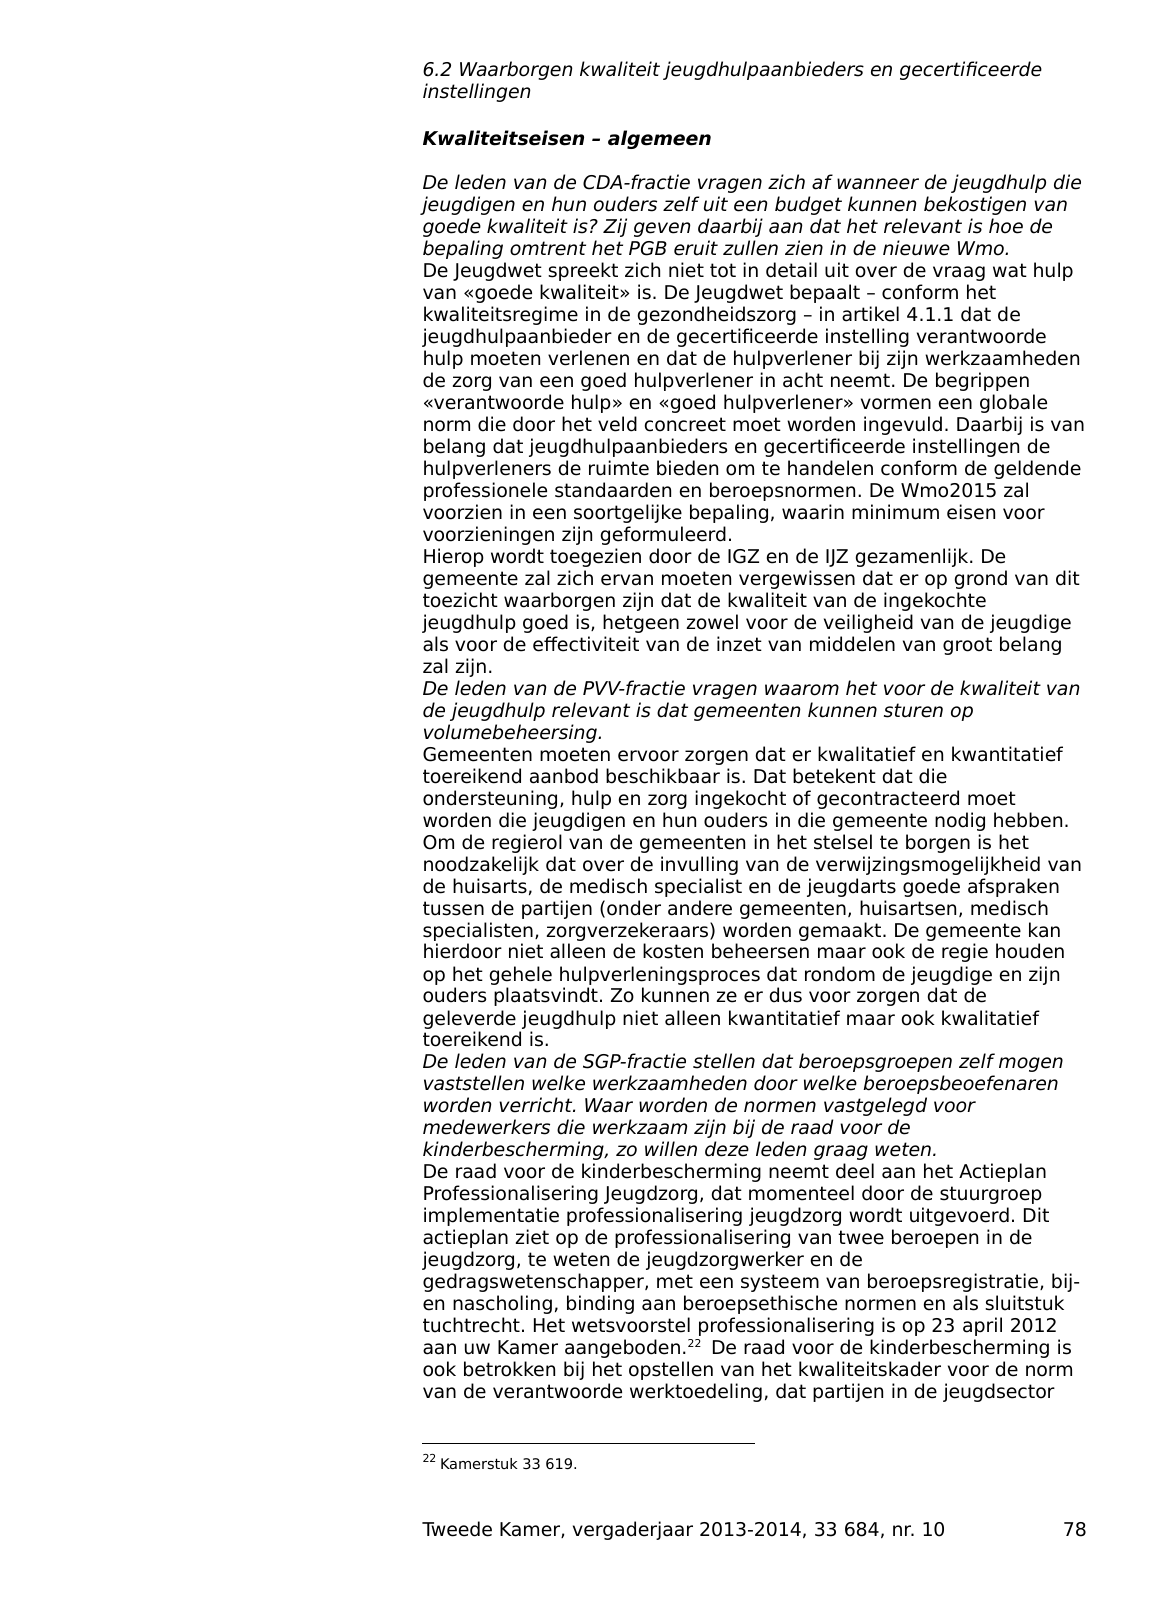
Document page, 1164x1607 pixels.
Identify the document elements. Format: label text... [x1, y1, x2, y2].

text Om de regierol van de gemeenten in het stelsel te borgen is het noodzakelijk dat over de invulling van de verwijzingsmogelijkheid van de huisarts, de medisch specialist en de jeugdarts goede afspraken tussen de partijen (onder andere gemeenten, huisartsen, medisch specialisten, zorgverzekeraars) worden gemaakt. De gemeente kan hierdoor niet alleen de kosten beheersen maar ook de regie houden op het gehele hulpverleningsproces dat rondom de jeugdige en zijn ouders plaatsvindt. Zo kunnen ze er dus voor zorgen dat de geleverde jeugdhulp niet alleen kwantitatief maar ook kwalitatief toereikend is. [422, 832, 1087, 1051]
subtitle 6.2 Waarborgen kwaliteit jeugdhulpaanbieders en gecertificeerde instellingen [422, 59, 1087, 103]
text De raad voor de kinderbescherming neemt deel aan het Actieplan Professionalisering Jeugdzorg, dat momenteel door de stuurgroep implementatie professionalisering jeugdzorg wordt uitgevoerd. Dit actieplan ziet op de professionalisering van twee beroepen in de jeugdzorg, te weten de jeugdzorgwerker en de gedragswetenschapper, met een systeem van beroepsregistratie, bij- en nascholing, binding aan beroepsethische normen en als sluitstuk tuchtrecht. Het wetsvoorstel professionalisering is op 23 april 2012 aan uw Kamer aangeboden. De raad voor de kinderbescherming is ook betrokken bij het opstellen van het kwaliteitskader voor de norm van de verantwoorde werktoedeling, dat partijen in de jeugdsector [422, 1161, 1087, 1403]
text De leden van de PVV-fractie vragen waarom het voor de kwaliteit van de jeugdhulp relevant is dat gemeenten kunnen sturen op volumebeheersing. [422, 678, 1087, 744]
subtitle Kwaliteitseisen – algemeen [422, 128, 1087, 150]
text Kamerstuk 33 619. [422, 1452, 1087, 1474]
text Gemeenten moeten ervoor zorgen dat er kwalitatief en kwantitatief toereikend aanbod beschikbaar is. Dat betekent dat die ondersteuning, hulp en zorg ingekocht of gecontracteerd moet worden die jeugdigen en hun ouders in die gemeente nodig hebben. [422, 744, 1087, 832]
text De leden van de CDA-fractie vragen zich af wanneer de jeugdhulp die jeugdigen en hun ouders zelf uit een budget kunnen bekostigen van goede kwaliteit is? Zij geven daarbij aan dat het relevant is hoe de bepaling omtrent het PGB eruit zullen zien in de nieuwe Wmo. [422, 172, 1087, 260]
text De leden van de SGP-fractie stellen dat beroepsgroepen zelf mogen vaststellen welke werkzaamheden door welke beroepsbeoefenaren worden verricht. Waar worden de normen vastgelegd voor medewerkers die werkzaam zijn bij de raad voor de kinderbescherming, zo willen deze leden graag weten. [422, 1051, 1087, 1161]
text Hierop wordt toegezien door de IGZ en de IJZ gezamenlijk. De gemeente zal zich ervan moeten vergewissen dat er op grond van dit toezicht waarborgen zijn dat de kwaliteit van de ingekochte jeugdhulp goed is, hetgeen zowel voor de veiligheid van de jeugdige als voor de effectiviteit van de inzet van middelen van groot belang zal zijn. [422, 546, 1087, 678]
text De Jeugdwet spreekt zich niet tot in detail uit over de vraag wat hulp van «goede kwaliteit» is. De Jeugdwet bepaalt – conform het kwaliteitsregime in de gezondheidszorg – in artikel 4.1.1 dat de jeugdhulpaanbieder en de gecertificeerde instelling verantwoorde hulp moeten verlenen en dat de hulpverlener bij zijn werkzaamheden de zorg van een goed hulpverlener in acht neemt. De begrippen «verantwoorde hulp» en «goed hulpverlener» vormen een globale norm die door het veld concreet moet worden ingevuld. Daarbij is van belang dat jeugdhulpaanbieders en gecertificeerde instellingen de hulpverleners de ruimte bieden om te handelen conform de geldende professionele standaarden en beroepsnormen. De Wmo2015 zal voorzien in een soortgelijke bepaling, waarin minimum eisen voor voorzieningen zijn geformuleerd. [422, 260, 1087, 546]
